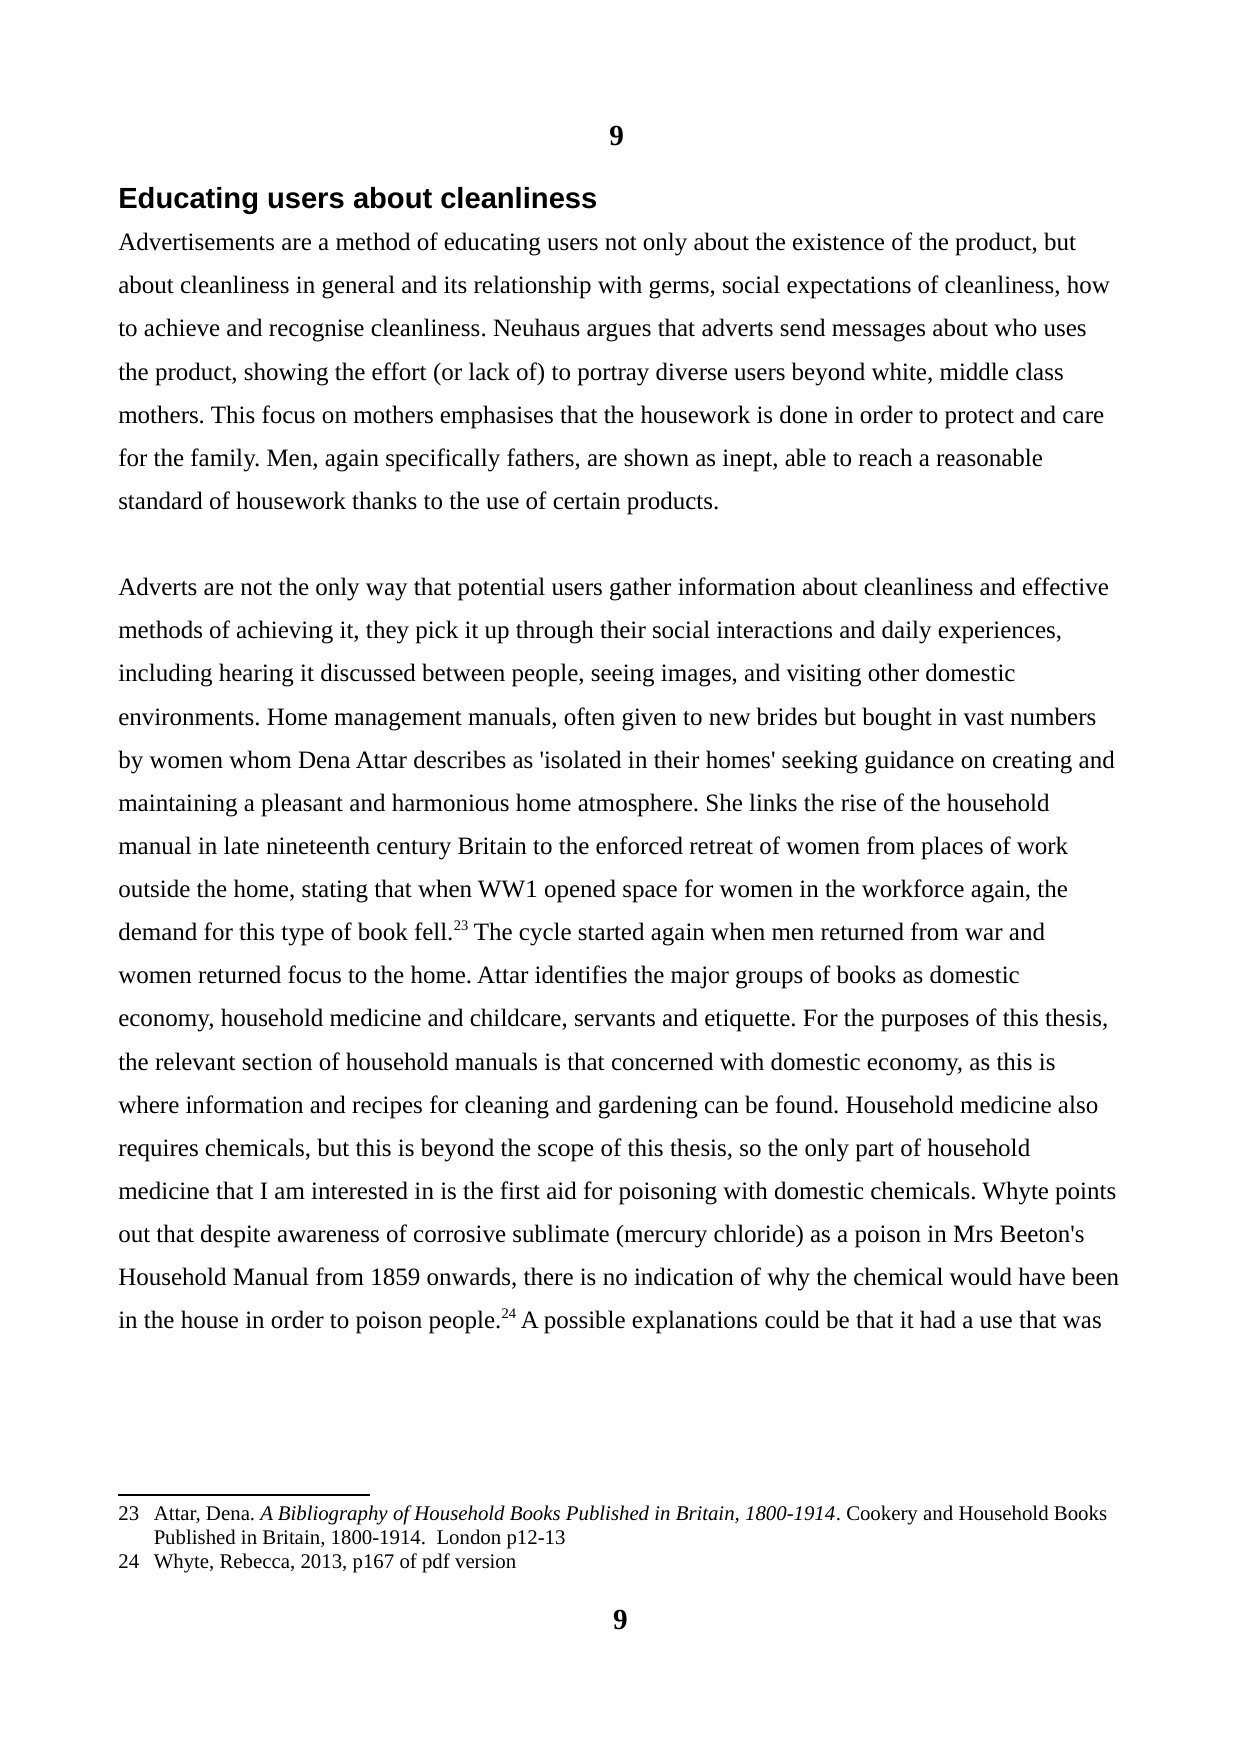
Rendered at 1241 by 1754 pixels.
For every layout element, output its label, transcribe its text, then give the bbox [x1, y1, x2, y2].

text Advertisements are a method of educating users not only about the existence of the product, but about cleanliness in general and its relationship with germs, social expectations of cleanliness, how to achieve and recognise cleanliness. Neuhaus argues that adverts send messages about who uses the product, showing the effort (or lack of) to portray diverse users beyond white, middle class mothers. This focus on mothers emphasises that the housework is done in order to protect and care for the family. Men, again specifically fathers, are shown as inept, able to reach a reasonable standard of housework thanks to the use of certain products. [118, 227, 1122, 515]
text Attar, Dena. A Bibliography of Household Books Published in Britain, 1800-1914. Cookery and Household Books Published in Britain, 1800-1914. London p12-13 [118, 1501, 1122, 1549]
text Adverts are not the only way that potential users gather information about cleanliness and effective methods of achieving it, they pick it up through their social interactions and daily experiences, including hearing it discussed between people, seeing images, and visiting other domestic environments. Home management manuals, often given to new brides but bought in vast numbers by women whom Dena Attar describes as 'isolated in their homes' seeking guidance on creating and maintaining a pleasant and harmonious home atmosphere. She links the rise of the household manual in late nineteenth century Britain to the enforced retreat of women from places of work outside the home, stating that when WW1 opened space for women in the workforce again, the demand for this type of book fell. The cycle started again when men returned from war and women returned focus to the home. Attar identifies the major groups of books as domestic economy, household medicine and childcare, servants and etiquette. For the purposes of this thesis, the relevant section of household manuals is that concerned with domestic economy, as this is where information and recipes for cleaning and gardening can be found. Household medicine also requires chemicals, but this is beyond the scope of this thesis, so the only part of household medicine that I am interested in is the first aid for poisoning with domestic chemicals. Whyte points out that despite awareness of corrosive sublimate (mercury chloride) as a poison in Mrs Beeton's Household Manual from 1859 onwards, there is no indication of why the chemical would have been in the house in order to poison people. A possible explanations could be that it had a use that was [118, 572, 1122, 1334]
text Whyte, Rebecca, 2013, p167 of pdf version [118, 1549, 1122, 1573]
subtitle Educating users about cleanliness [118, 181, 1122, 215]
